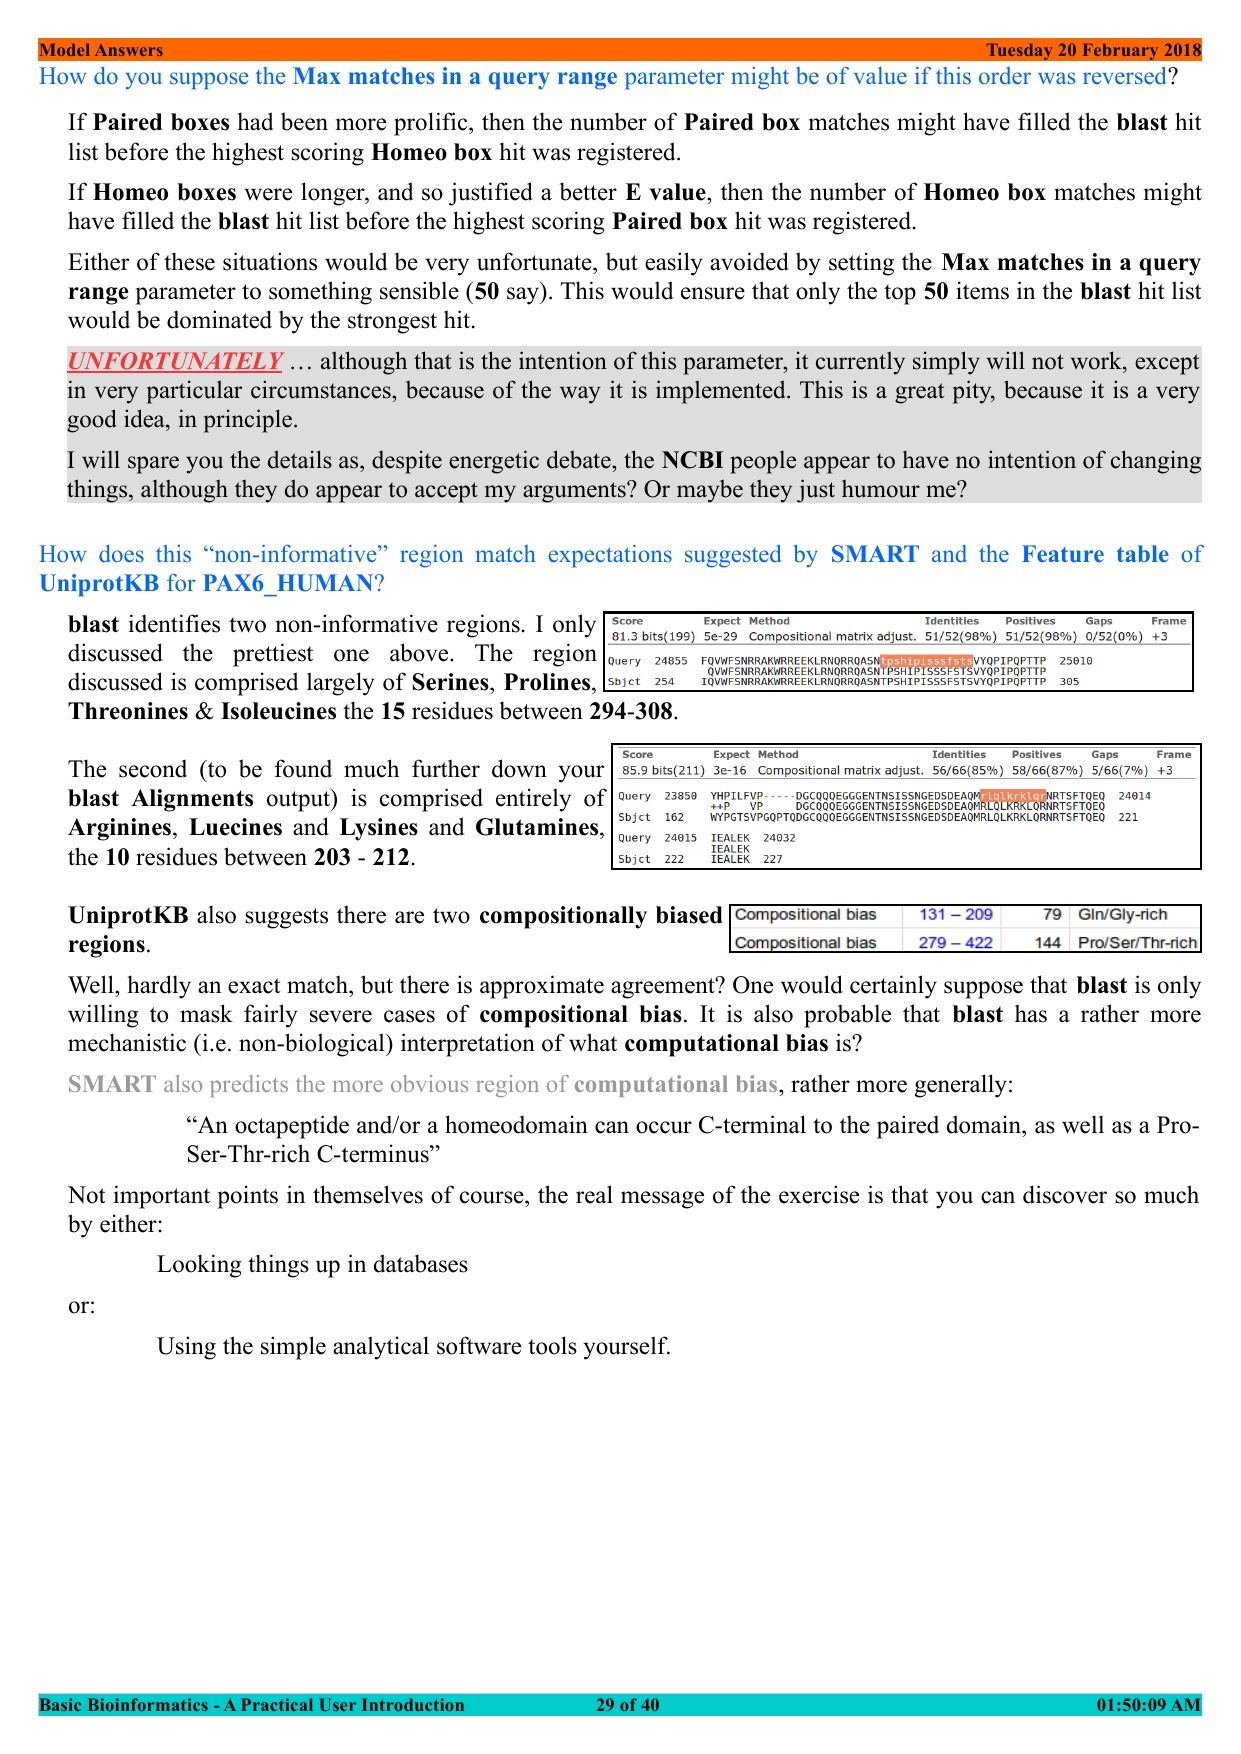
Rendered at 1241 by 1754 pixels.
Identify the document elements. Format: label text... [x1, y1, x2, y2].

picture [731, 906, 1200, 951]
picture [616, 747, 1197, 865]
text Either of these situations would be very unfortunate, but easily avoided by setting the Max matches in a query range parameter to something sensible (50 say). This would ensure that only the top 50 items in the blast hit list would be dominated by the strongest hit. [68, 247, 1202, 334]
text Looking things up in databases [157, 1249, 1202, 1278]
text blast identifies two non-informative regions. I only discussed the prettiest one above. The region discussed is comprised largely of Serines, Prolines, Threonines & Isoleucines the 15 residues between 294-308. [68, 608, 1202, 725]
text Not important points in themselves of course, the real message of the exercise is that you can discover so much by either: [68, 1179, 1202, 1238]
text I will spare you the details as, despite energetic debate, the NCBI people appear to have no intention of changing things, although they do appear to accept my arguments? Or maybe they just humour me? [67, 445, 1202, 503]
text UNFORTUNATELY … although that is the intention of this parameter, it currently simply will not work, except in very particular circumstances, because of the way it is implemented. This is a great pity, because it is a very good idea, in principle. [67, 346, 1202, 433]
text If Homeo boxes were longer, and so justified a better E value, then the number of Homeo box matches might have filled the blast hit list before the highest scoring Paired box hit was registered. [68, 177, 1202, 235]
text SMART also predicts the more obvious region of computational bias, rather more generally: [68, 1069, 1202, 1098]
text How does this “non-informative” region match expectations suggested by SMART and the Feature table of UniprotKB for PAX6_HUMAN? [38, 538, 1202, 597]
text If Paired boxes had been more prolific, then the number of Paired box matches might have filled the blast hit list before the highest scoring Homeo box hit was registered. [68, 107, 1202, 165]
text How do you suppose the Max matches in a query range parameter might be of value if this order was reversed? [38, 61, 1202, 89]
text UniprotKB also suggests there are two compositionally biased regions. [68, 900, 1202, 958]
text or: [68, 1290, 1202, 1319]
text [613, 745, 1200, 868]
text Using the simple analytical software tools yourself. [157, 1331, 1202, 1360]
text Well, hardly an exact match, but there is approximate agreement? One would certainly suppose that blast is only willing to mask fairly severe cases of compositional bias. It is also probable that blast has a rather more mechanistic (i.e. non-biological) interpretation of what computational bias is? [68, 970, 1202, 1057]
text The second (to be found much further down your blast Alignments output) is comprised entirely of Arginines, Luecines and Lysines and Glutamines, the 10 residues between 203 - 212. [68, 754, 611, 870]
text “An octapeptide and/or a homeodomain can occur C-terminal to the paired domain, as well as a Pro-Ser-Thr-rich C-terminus” [186, 1109, 1202, 1168]
picture [605, 614, 1192, 690]
